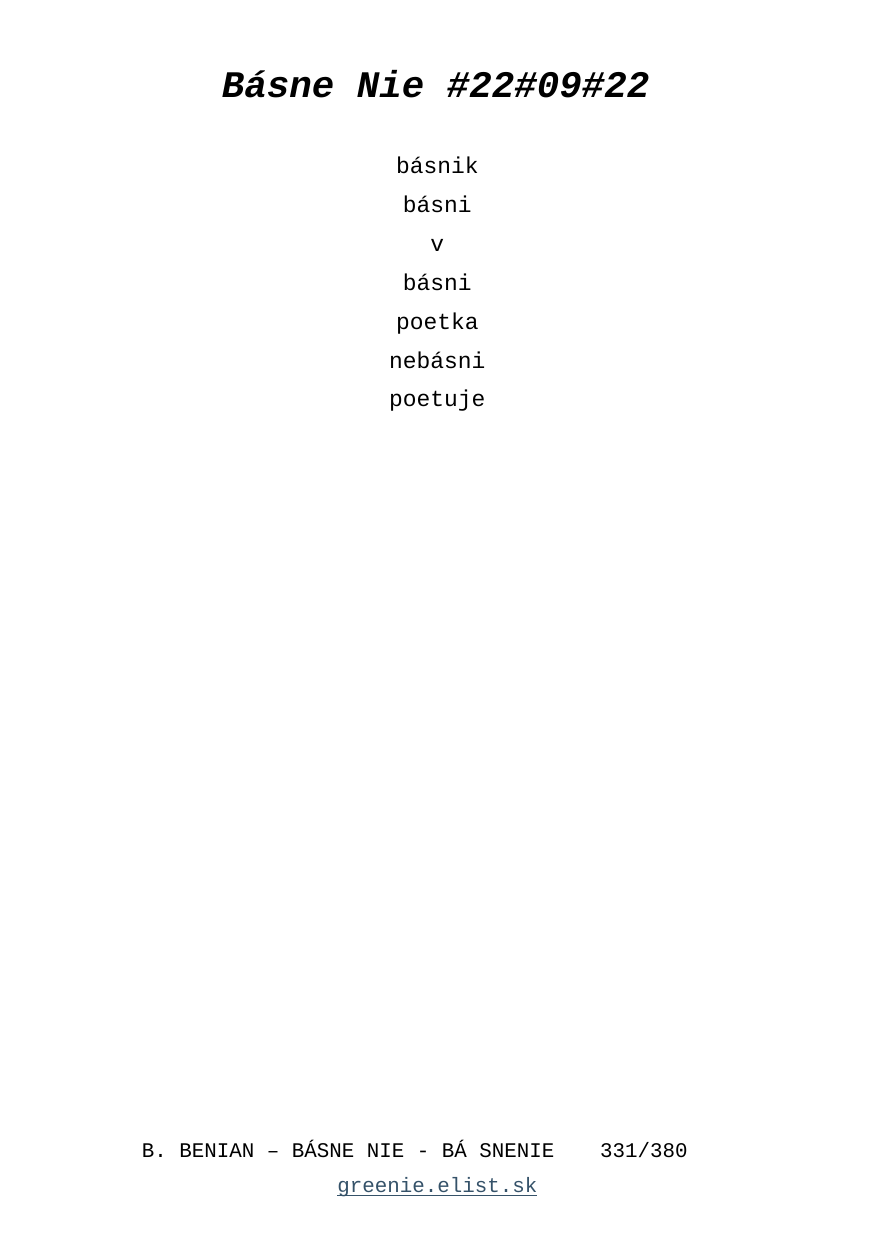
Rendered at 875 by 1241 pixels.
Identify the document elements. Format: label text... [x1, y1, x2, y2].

subtitle Básne Nie #22#09#22 [41, 66, 833, 109]
text básnik básni v básni poetka nebásni poetuje [41, 155, 833, 414]
